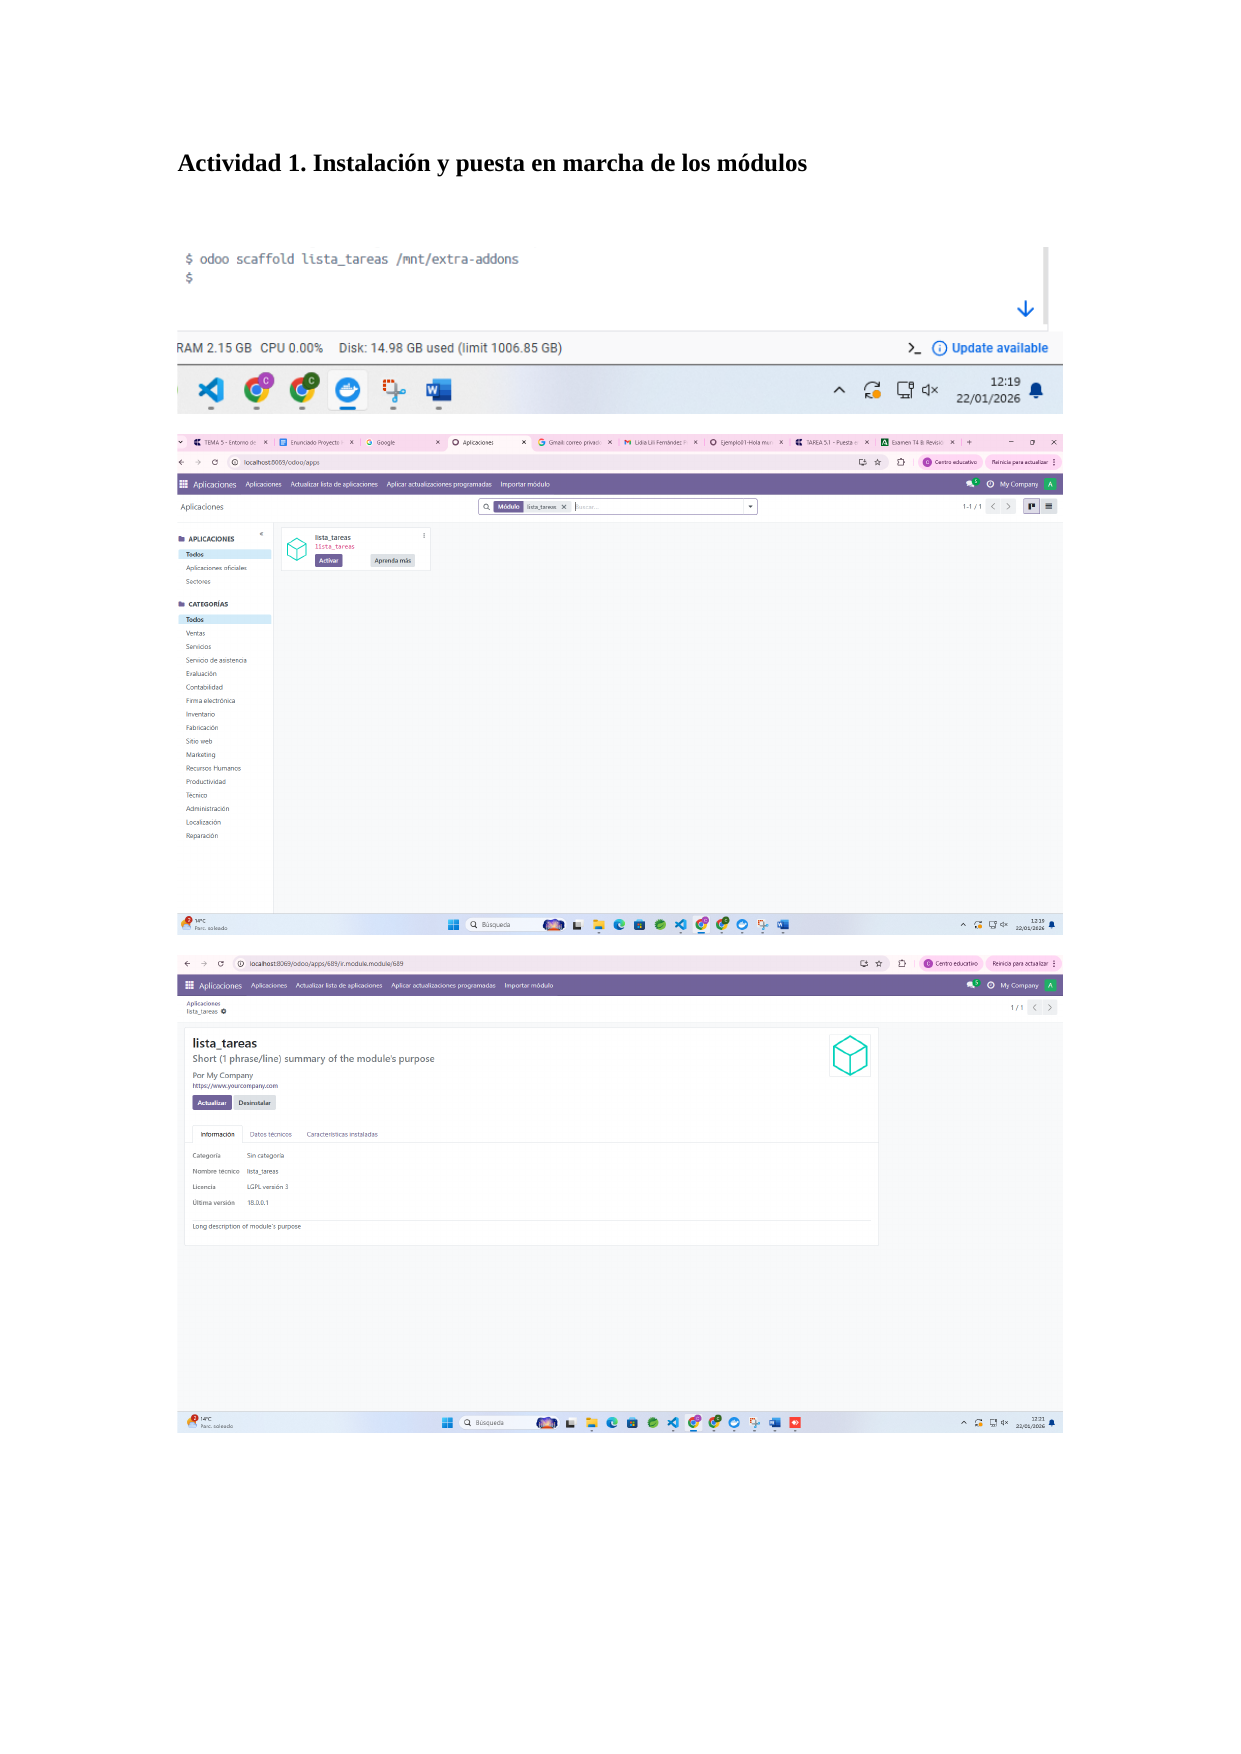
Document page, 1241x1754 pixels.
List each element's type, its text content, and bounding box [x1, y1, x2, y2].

text Actividad 1. Instalación y puesta en marcha de los módulos [177, 148, 1063, 176]
